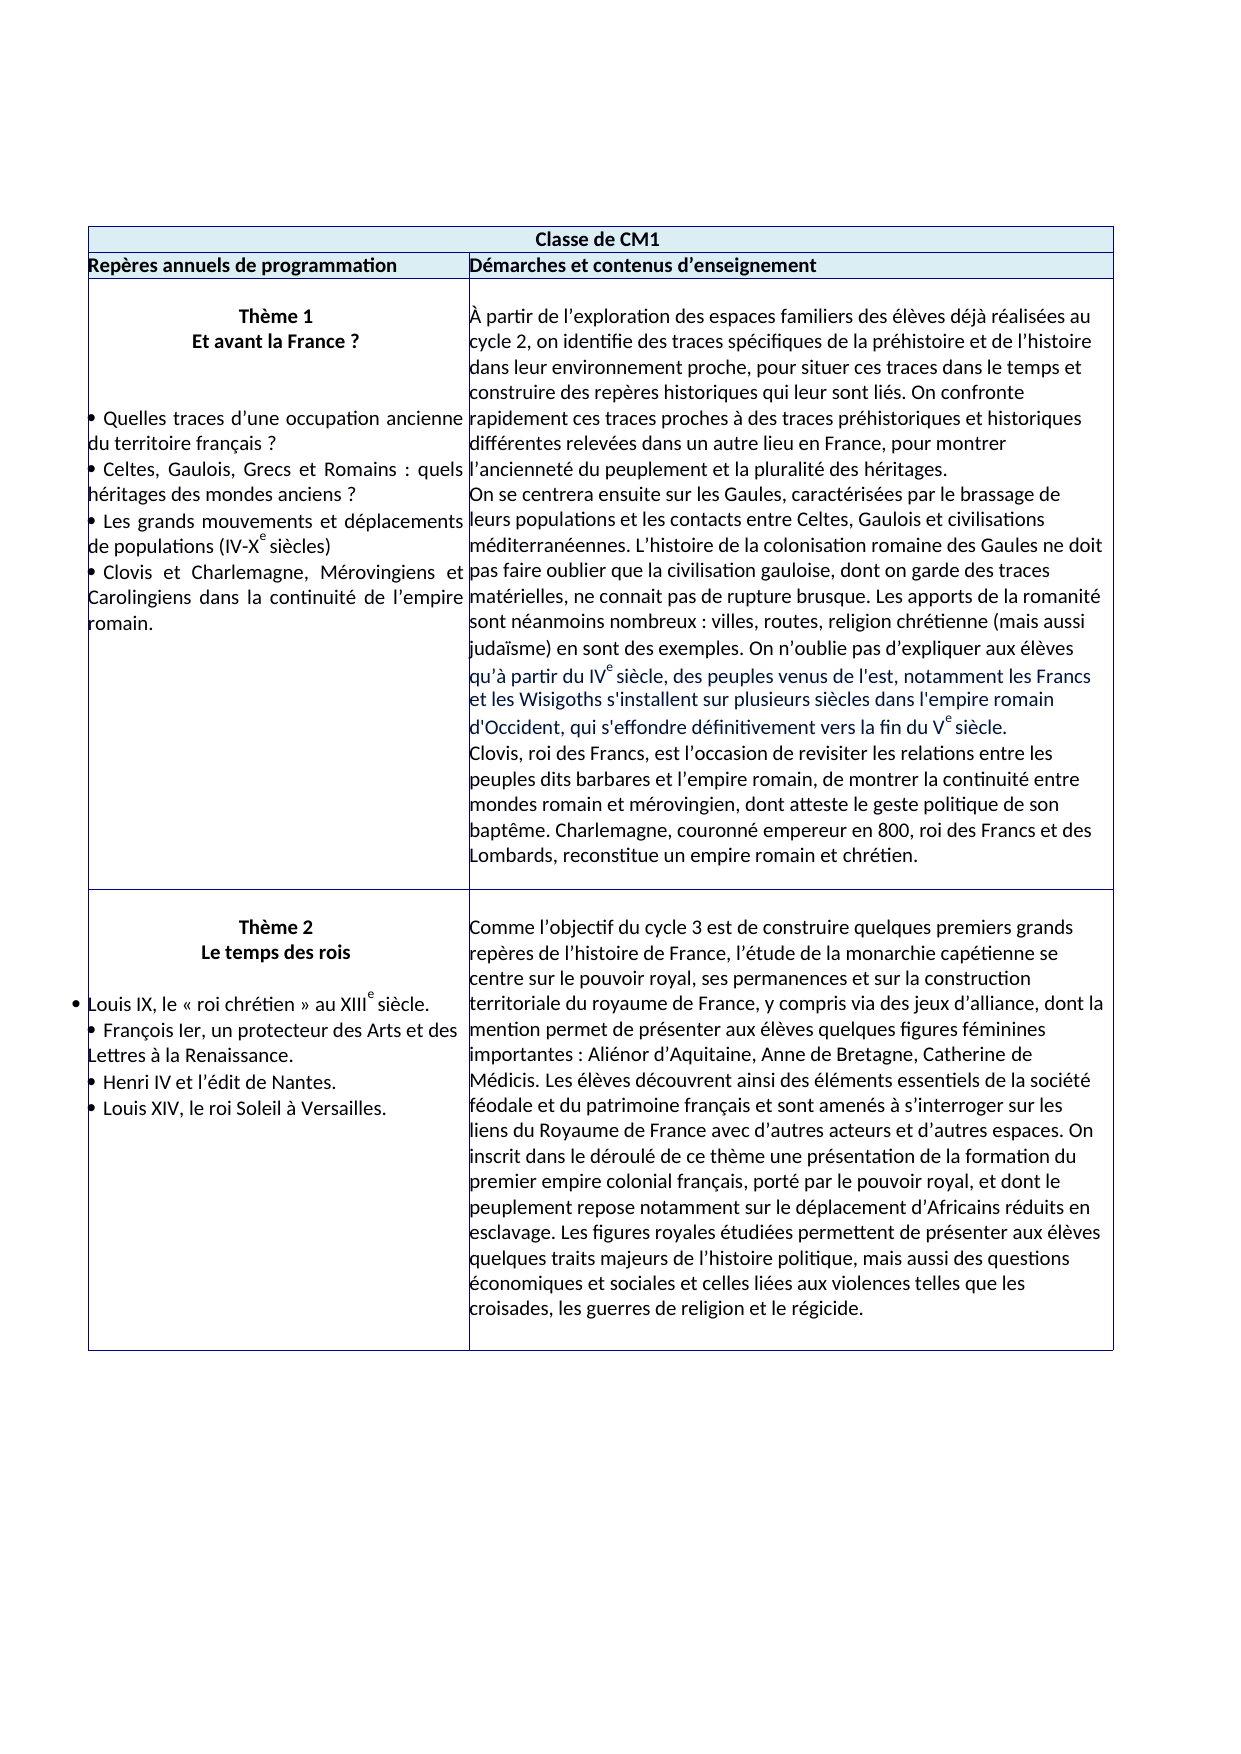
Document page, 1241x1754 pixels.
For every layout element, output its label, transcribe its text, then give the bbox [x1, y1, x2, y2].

table_cell À partir de l’exploration des espaces familiers des élèves déjà réalisées au cycle 2, on identifie des traces spécifiques de la préhistoire et de l’histoire dans leur environnement proche, pour situer ces traces dans le temps et construire des repères historiques qui leur sont liés. On confronte rapidement ces traces proches à des traces préhistoriques et historiques différentes relevées dans un autre lieu en France, pour montrer l’ancienneté du peuplement et la pluralité des héritages. On se centrera ensuite sur les Gaules, caractérisées par le brassage de leurs populations et les contacts entre Celtes, Gaulois et civilisations méditerranéennes. L’histoire de la colonisation romaine des Gaules ne doit pas faire oublier que la civilisation gauloise, dont on garde des traces matérielles, ne connait pas de rupture brusque. Les apports de la romanité sont néanmoins nombreux : villes, routes, religion chrétienne (mais aussi judaïsme) en sont des exemples. On n’oublie pas d’expliquer aux élèves qu’à partir du IVe siècle, des peuples venus de l'est, notamment les Francs et les Wisigoths s'installent sur plusieurs siècles dans l'empire romain d'Occident, qui s'effondre définitivement vers la fin du Ve siècle. Clovis, roi des Francs, est l’occasion de revisiter les relations entre les peuples dits barbares et l’empire romain, de montrer la continuité entre mondes romain et mérovingien, dont atteste le geste politique de son baptême. Charlemagne, couronné empereur en 800, roi des Francs et des Lombards, reconstitue un empire romain et chrétien. [470, 279, 1113, 889]
table_header Classe de CM1 [89, 227, 1113, 252]
table_cell Thème 1 Et avant la France ? Quelles traces d’une occupation ancienne du territoire français ? Celtes, Gaulois, Grecs et Romains : quels héritages des mondes anciens ? Les grands mouvements et déplacements de populations (IV-Xe siècles) Clovis et Charlemagne, Mérovingiens et Carolingiens dans la continuité de l’empire romain. [89, 279, 469, 889]
table_cell Thème 2 Le temps des rois Louis IX, le « roi chrétien » au XIIIe siècle. François Ier, un protecteur des Arts et des Lettres à la Renaissance. Henri IV et l’édit de Nantes. Louis XIV, le roi Soleil à Versailles. [89, 890, 469, 1350]
table_cell Repères annuels de programmation [89, 253, 469, 278]
table_cell Démarches et contenus d’enseignement [470, 253, 1113, 278]
table_cell Comme l’objectif du cycle 3 est de construire quelques premiers grands repères de l’histoire de France, l’étude de la monarchie capétienne se centre sur le pouvoir royal, ses permanences et sur la construction territoriale du royaume de France, y compris via des jeux d’alliance, dont la mention permet de présenter aux élèves quelques figures féminines importantes : Aliénor d’Aquitaine, Anne de Bretagne, Catherine de Médicis. Les élèves découvrent ainsi des éléments essentiels de la société féodale et du patrimoine français et sont amenés à s’interroger sur les liens du Royaume de France avec d’autres acteurs et d’autres espaces. On inscrit dans le déroulé de ce thème une présentation de la formation du premier empire colonial français, porté par le pouvoir royal, et dont le peuplement repose notamment sur le déplacement d’Africains réduits en esclavage. Les figures royales étudiées permettent de présenter aux élèves quelques traits majeurs de l’histoire politique, mais aussi des questions économiques et sociales et celles liées aux violences telles que les croisades, les guerres de religion et le régicide. [470, 890, 1113, 1350]
